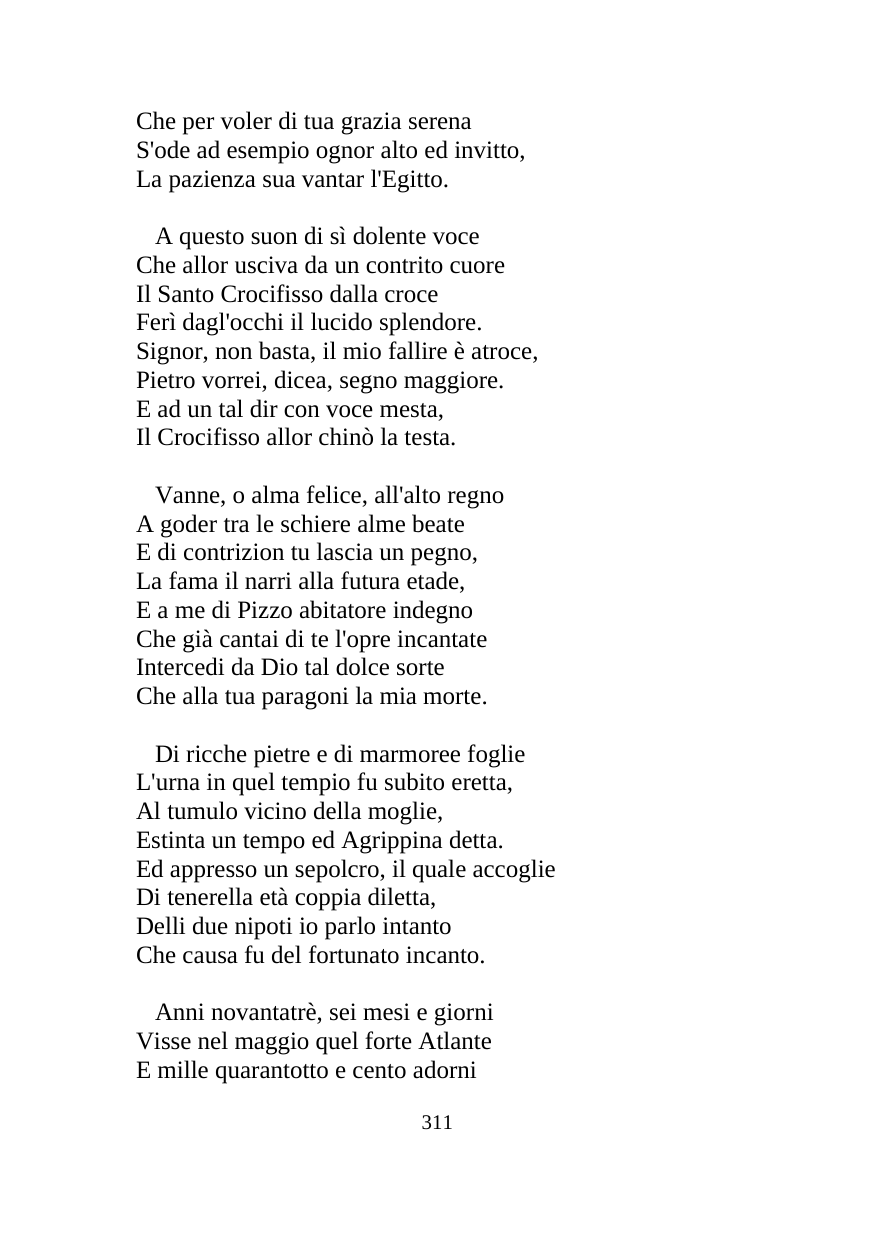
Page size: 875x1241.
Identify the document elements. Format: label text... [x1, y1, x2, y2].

text Che causa fu del fortunato incanto. [106, 940, 768, 969]
text La pazienza sua vantar l'Egitto. [106, 164, 768, 192]
text Intercedi da Dio tal dolce sorte [106, 652, 768, 681]
text Il Crocifisso allor chinò la testa. [106, 422, 768, 451]
text A goder tra le schiere alme beate [106, 509, 768, 537]
text Delli due nipoti io parlo intanto [106, 911, 768, 940]
text Vanne, o alma felice, all'alto regno [125, 480, 768, 509]
text Di ricche pietre e di marmoree foglie [125, 739, 768, 767]
text Visse nel maggio quel forte Atlante [106, 1026, 768, 1055]
text Ferì dagl'occhi il lucido splendore. [106, 307, 768, 336]
text Che allor usciva da un contrito cuore [106, 250, 768, 279]
text A questo suon di sì dolente voce [125, 221, 768, 250]
text Il Santo Crocifisso dalla croce [106, 279, 768, 307]
text E a me di Pizzo abitatore indegno [106, 595, 768, 624]
text Che per voler di tua grazia serena [106, 106, 768, 135]
text Estinta un tempo ed Agrippina detta. [106, 825, 768, 854]
text E ad un tal dir con voce mesta, [106, 394, 768, 422]
text Al tumulo vicino della moglie, [106, 796, 768, 825]
text Ed appresso un sepolcro, il quale accoglie [106, 854, 768, 882]
text Pietro vorrei, dicea, segno maggiore. [106, 365, 768, 394]
text E mille quarantotto e cento adorni [106, 1055, 768, 1084]
text S'ode ad esempio ognor alto ed invitto, [106, 135, 768, 164]
text Che alla tua paragoni la mia morte. [106, 681, 768, 710]
text E di contrizion tu lascia un pegno, [106, 537, 768, 566]
text La fama il narri alla futura etade, [106, 566, 768, 595]
text Anni novantatrè, sei mesi e giorni [125, 997, 768, 1026]
text Signor, non basta, il mio fallire è atroce, [106, 336, 768, 365]
text L'urna in quel tempio fu subito eretta, [106, 767, 768, 796]
text Che già cantai di te l'opre incantate [106, 624, 768, 652]
text Di tenerella età coppia diletta, [106, 882, 768, 911]
